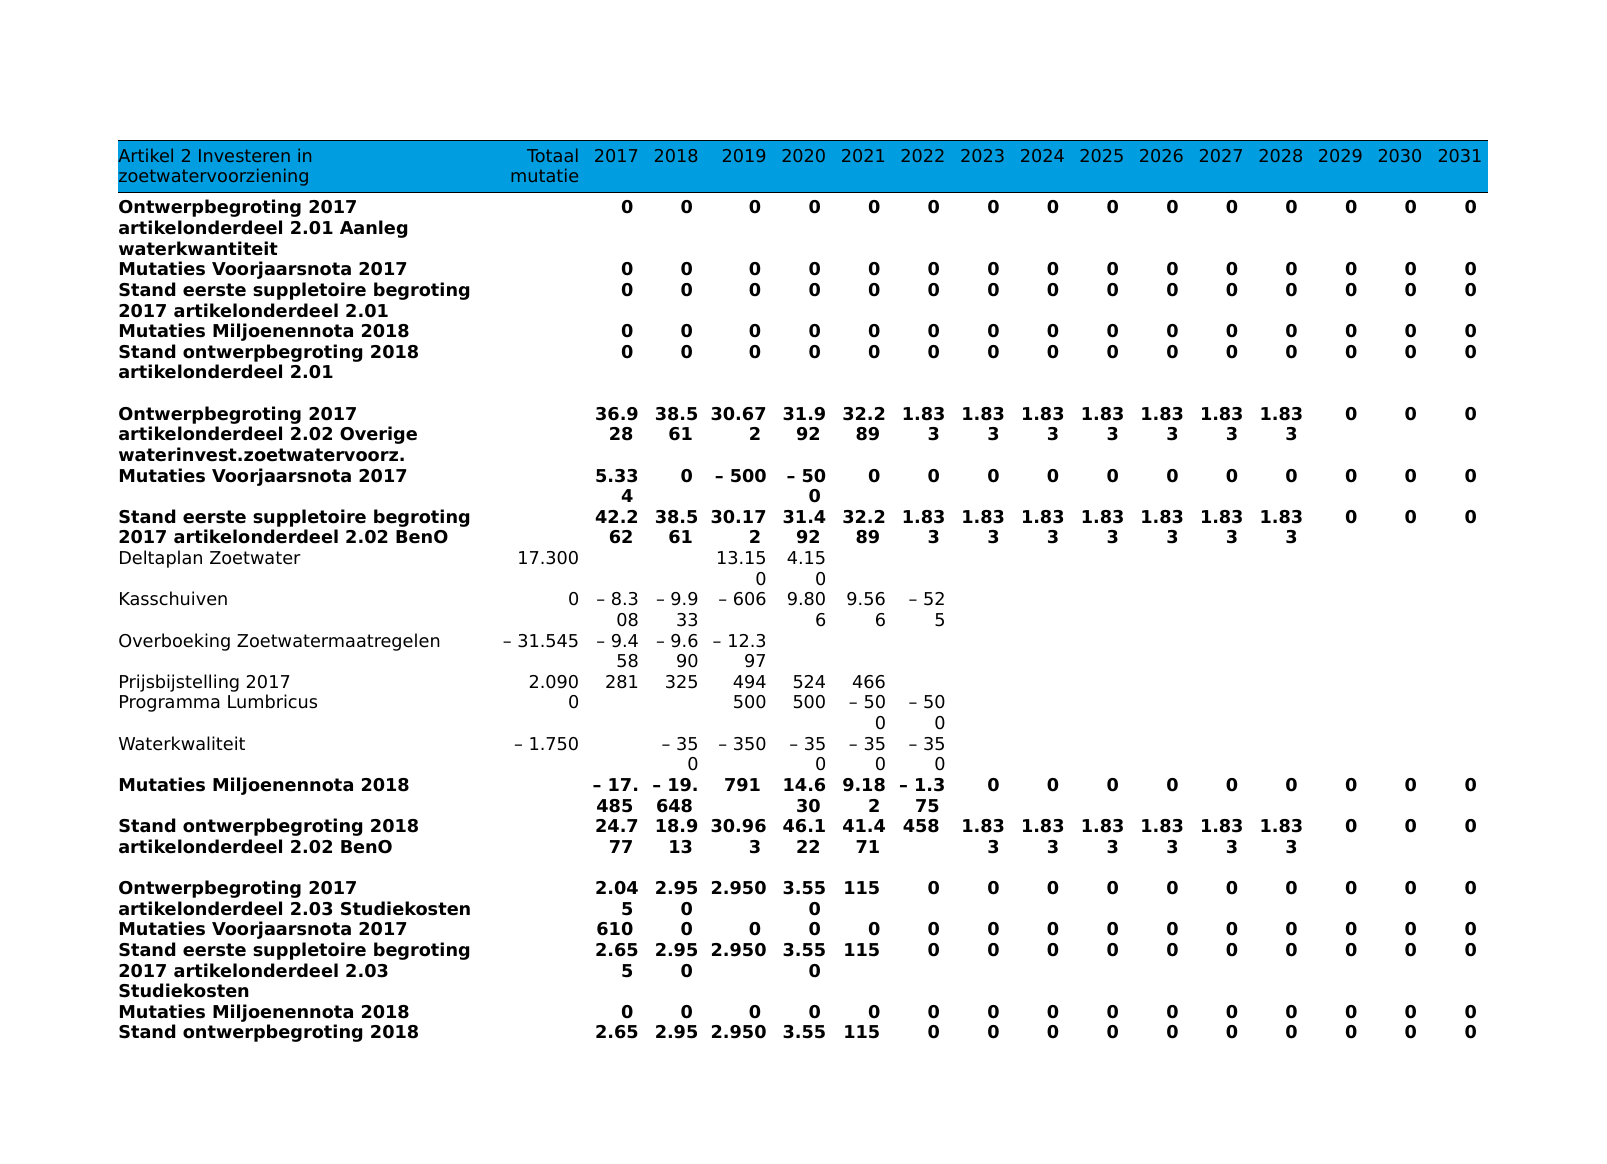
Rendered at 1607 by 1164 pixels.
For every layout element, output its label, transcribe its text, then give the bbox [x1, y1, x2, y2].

table_cell [1249, 672, 1309, 692]
table_cell 0 [1011, 1023, 1070, 1043]
table_cell 458 [892, 816, 951, 857]
table_cell 1.833 [892, 404, 951, 466]
table_cell 3.55 [772, 1023, 832, 1043]
table_cell [832, 548, 892, 589]
table_cell 0 [645, 342, 704, 383]
table_header 2017 [585, 141, 644, 192]
table_cell [1369, 383, 1428, 404]
table_cell 0 [951, 321, 1011, 342]
table_cell 0 [1130, 193, 1190, 259]
table_cell 0 [1428, 466, 1488, 507]
table_cell 0 [1190, 259, 1249, 280]
table_cell 2.950 [704, 1023, 772, 1043]
table_cell 36.928 [585, 404, 644, 466]
table_cell 0 [1309, 1023, 1368, 1043]
table_cell 0 [585, 342, 644, 383]
table_cell 0 [1130, 321, 1190, 342]
table_cell 0 [1369, 193, 1428, 259]
table_cell Stand ontwerpbegroting 2018 artikelonderdeel 2.01 [118, 342, 476, 383]
table_cell 0 [1130, 919, 1190, 940]
table_cell 0 [951, 940, 1011, 1002]
table_cell [1428, 383, 1488, 404]
table_cell [476, 259, 585, 280]
table_cell [1428, 589, 1488, 631]
table_cell 1.833 [1190, 507, 1249, 548]
table_cell 0 [1309, 878, 1368, 919]
table_cell Programma Lumbricus [118, 693, 476, 734]
table_cell [1070, 672, 1130, 692]
table_cell [645, 383, 704, 404]
table_cell [118, 383, 476, 404]
table_cell [1190, 631, 1249, 672]
table_cell 0 [1249, 919, 1309, 940]
table_cell 610 [585, 919, 644, 940]
table_cell 500 [772, 693, 832, 734]
table_cell Mutaties Miljoenennota 2018 [118, 321, 476, 342]
table_cell – 9.933 [645, 589, 704, 631]
table_cell [1070, 548, 1130, 589]
table_cell 0 [704, 1002, 772, 1022]
table_cell 0 [1011, 775, 1070, 816]
table_cell [1011, 672, 1070, 692]
table_cell 524 [772, 672, 832, 692]
table_cell [951, 383, 1011, 404]
table_header 2026 [1130, 141, 1190, 192]
table_cell 3.550 [772, 878, 832, 919]
table_cell [1070, 734, 1130, 775]
table_cell 1.833 [1249, 816, 1309, 857]
table_cell 14.630 [772, 775, 832, 816]
table_cell 0 [1309, 466, 1368, 507]
table_cell 0 [476, 693, 585, 734]
table_cell 1.833 [1249, 404, 1309, 466]
table_cell [1369, 589, 1428, 631]
table_cell 0 [1428, 193, 1488, 259]
table_cell [645, 858, 704, 878]
table_cell 17.300 [476, 548, 585, 589]
table_cell [951, 693, 1011, 734]
table_cell 0 [1369, 1002, 1428, 1022]
table_header 2021 [832, 141, 892, 192]
table_cell 0 [951, 1002, 1011, 1022]
table_cell 0 [704, 321, 772, 342]
table_cell 0 [1190, 775, 1249, 816]
table_cell 0 [1011, 280, 1070, 321]
table_cell 0 [1190, 466, 1249, 507]
table_cell [1190, 589, 1249, 631]
table_cell 1.833 [951, 404, 1011, 466]
table_cell [476, 193, 585, 259]
table_cell 281 [585, 672, 644, 692]
table_cell [1070, 383, 1130, 404]
table_cell [476, 1023, 585, 1043]
table_cell – 19.648 [645, 775, 704, 816]
table_cell 500 [704, 693, 772, 734]
table_cell [1011, 589, 1070, 631]
table_cell 0 [1070, 1023, 1130, 1043]
table_cell 0 [1011, 940, 1070, 1002]
table_cell [772, 383, 832, 404]
table_cell [951, 734, 1011, 775]
table_cell [772, 858, 832, 878]
table_cell 2.655 [585, 940, 644, 1002]
table_cell [645, 548, 704, 589]
table_header 2025 [1070, 141, 1130, 192]
table_cell 791 [704, 775, 772, 816]
table_cell 1.833 [1011, 404, 1070, 466]
table_cell [1428, 672, 1488, 692]
table_cell 0 [951, 342, 1011, 383]
table_cell 0 [1428, 321, 1488, 342]
table_cell – 500 [704, 466, 772, 507]
table_cell 0 [1369, 919, 1428, 940]
table_cell 0 [1130, 1002, 1190, 1022]
table_cell 0 [1070, 1002, 1130, 1022]
table_cell [1011, 631, 1070, 672]
table_cell [1309, 672, 1368, 692]
table_cell 0 [892, 1023, 951, 1043]
table_cell 0 [951, 259, 1011, 280]
table_cell [1130, 548, 1190, 589]
table_cell 0 [1070, 919, 1130, 940]
table_cell [1369, 548, 1428, 589]
table_cell 0 [1070, 342, 1130, 383]
table_cell 0 [1011, 1002, 1070, 1022]
table_cell 1.833 [951, 507, 1011, 548]
table_cell [1190, 693, 1249, 734]
table_cell – 8.308 [585, 589, 644, 631]
table_cell Kasschuiven [118, 589, 476, 631]
table_cell 0 [1130, 259, 1190, 280]
table_cell 0 [1428, 1002, 1488, 1022]
table_cell 0 [1190, 280, 1249, 321]
table_cell [1130, 589, 1190, 631]
table_cell [1130, 383, 1190, 404]
table_cell 0 [1369, 404, 1428, 466]
table_cell 0 [704, 919, 772, 940]
table_cell 0 [1070, 259, 1130, 280]
table_cell [832, 383, 892, 404]
table_cell 2.950 [704, 878, 772, 919]
table_cell [1011, 548, 1070, 589]
table_cell 0 [951, 466, 1011, 507]
table_header 2029 [1309, 141, 1368, 192]
table_cell 1.833 [1190, 816, 1249, 857]
table_cell – 9.458 [585, 631, 644, 672]
table_cell 0 [1369, 816, 1428, 857]
table_cell 1.833 [1130, 507, 1190, 548]
table_cell [772, 631, 832, 672]
table_cell [1249, 693, 1309, 734]
table_cell 115 [832, 940, 892, 1002]
table_cell [476, 878, 585, 919]
table_header 2023 [951, 141, 1011, 192]
table_cell 0 [1249, 878, 1309, 919]
table_cell [1070, 631, 1130, 672]
table_cell – 9.690 [645, 631, 704, 672]
table_cell 1.833 [1070, 507, 1130, 548]
table_cell 4.150 [772, 548, 832, 589]
table_cell 0 [772, 193, 832, 259]
table_cell 2.090 [476, 672, 585, 692]
table_cell Stand ontwerpbegroting 2018 artikelonderdeel 2.02 BenO [118, 816, 476, 857]
table_cell 0 [1428, 878, 1488, 919]
table_cell [1130, 672, 1190, 692]
table_cell 0 [1190, 193, 1249, 259]
table_header 2018 [645, 141, 704, 192]
table_cell 0 [1249, 1023, 1309, 1043]
table_cell 30.172 [704, 507, 772, 548]
table_cell 0 [645, 321, 704, 342]
table_cell 0 [1428, 259, 1488, 280]
table_cell [1309, 383, 1368, 404]
table_cell 13.150 [704, 548, 772, 589]
table_cell 0 [585, 259, 644, 280]
table_cell – 1.375 [892, 775, 951, 816]
table_cell [1249, 383, 1309, 404]
table_cell 0 [1428, 404, 1488, 466]
table_cell [585, 858, 644, 878]
table_cell 0 [1249, 775, 1309, 816]
table_header 2019 [704, 141, 772, 192]
table_cell 0 [1369, 321, 1428, 342]
table_cell 0 [645, 1002, 704, 1022]
table_cell 494 [704, 672, 772, 692]
table_cell 0 [832, 280, 892, 321]
table_cell 24.777 [585, 816, 644, 857]
table_cell 0 [1011, 342, 1070, 383]
table_cell 46.122 [772, 816, 832, 857]
table_cell 0 [1190, 919, 1249, 940]
table_cell [476, 383, 585, 404]
table_cell – 500 [772, 466, 832, 507]
table_cell 0 [1190, 321, 1249, 342]
table_cell 0 [832, 342, 892, 383]
table_cell 1.833 [1130, 816, 1190, 857]
table_cell 5.334 [585, 466, 644, 507]
table_cell 1.833 [892, 507, 951, 548]
table_cell [476, 507, 585, 548]
table_cell Deltaplan Zoetwater [118, 548, 476, 589]
table_cell 30.963 [704, 816, 772, 857]
table_cell – 17.485 [585, 775, 644, 816]
table_cell 0 [1249, 321, 1309, 342]
table_cell 0 [1369, 466, 1428, 507]
table_cell 115 [832, 1023, 892, 1043]
table_cell [1369, 693, 1428, 734]
table_cell [1369, 858, 1428, 878]
table_cell 0 [1011, 466, 1070, 507]
table_cell Mutaties Voorjaarsnota 2017 [118, 466, 476, 507]
table_cell 0 [1369, 280, 1428, 321]
table_cell – 350 [645, 734, 704, 775]
table_cell 0 [1190, 342, 1249, 383]
table_cell 0 [1369, 507, 1428, 548]
table_cell 0 [1309, 1002, 1368, 1022]
table_cell 0 [1249, 342, 1309, 383]
table_cell – 350 [772, 734, 832, 775]
table_cell 1.833 [1130, 404, 1190, 466]
table_cell 0 [585, 280, 644, 321]
table_cell 0 [1249, 259, 1309, 280]
table_cell 0 [1309, 775, 1368, 816]
table_cell [476, 321, 585, 342]
table_cell – 12.397 [704, 631, 772, 672]
table_cell 0 [1190, 878, 1249, 919]
table_cell 0 [1249, 193, 1309, 259]
table_header Totaal mutatie [476, 141, 585, 192]
table_cell 0 [704, 342, 772, 383]
table_cell [832, 631, 892, 672]
table_cell 0 [951, 280, 1011, 321]
table_cell 2.95 [645, 1023, 704, 1043]
table_cell – 1.750 [476, 734, 585, 775]
table_cell 1.833 [1070, 404, 1130, 466]
table_header 2031 [1428, 141, 1488, 192]
table_cell 1.833 [1249, 507, 1309, 548]
table_cell – 350 [832, 734, 892, 775]
table_cell [1428, 858, 1488, 878]
table_cell 0 [1309, 507, 1368, 548]
table_cell [1428, 693, 1488, 734]
table_cell 0 [1309, 280, 1368, 321]
table_cell [1249, 589, 1309, 631]
table_header 2022 [892, 141, 951, 192]
table_cell 0 [892, 878, 951, 919]
table_cell 30.672 [704, 404, 772, 466]
table_cell Stand eerste suppletoire begroting 2017 artikelonderdeel 2.01 [118, 280, 476, 321]
table_cell [1130, 734, 1190, 775]
table_cell 0 [892, 321, 951, 342]
table_cell 0 [1249, 1002, 1309, 1022]
table_cell 9.806 [772, 589, 832, 631]
table_cell Stand eerste suppletoire begroting 2017 artikelonderdeel 2.03 Studiekosten [118, 940, 476, 1002]
table_cell [1130, 693, 1190, 734]
table_cell 0 [1369, 775, 1428, 816]
table_cell 0 [772, 919, 832, 940]
table_cell 0 [1190, 1023, 1249, 1043]
table_cell 0 [951, 1023, 1011, 1043]
table_cell [892, 858, 951, 878]
table_cell 0 [1428, 1023, 1488, 1043]
table_cell 0 [772, 259, 832, 280]
table_cell [1249, 631, 1309, 672]
table_cell 0 [585, 193, 644, 259]
table_cell [1070, 693, 1130, 734]
table_cell 0 [1428, 280, 1488, 321]
table_cell 0 [892, 466, 951, 507]
table_cell 0 [1428, 940, 1488, 1002]
table_cell 0 [1249, 466, 1309, 507]
table_cell 0 [832, 1002, 892, 1022]
table_cell 2.950 [704, 940, 772, 1002]
table_cell Stand eerste suppletoire begroting 2017 artikelonderdeel 2.02 BenO [118, 507, 476, 548]
table_cell [1369, 672, 1428, 692]
table_cell [1249, 734, 1309, 775]
table_cell 0 [1011, 259, 1070, 280]
table_cell 0 [1070, 321, 1130, 342]
table_cell – 31.545 [476, 631, 585, 672]
table_cell 0 [892, 259, 951, 280]
table_cell [951, 589, 1011, 631]
table_cell 0 [1070, 775, 1130, 816]
table_cell [1190, 548, 1249, 589]
table_cell 0 [1309, 321, 1368, 342]
table_cell 2.950 [645, 940, 704, 1002]
table_cell 466 [832, 672, 892, 692]
table_cell 0 [1130, 280, 1190, 321]
table_cell 0 [892, 1002, 951, 1022]
table_cell 0 [585, 1002, 644, 1022]
table_header Artikel 2 Investeren in zoetwatervoorziening [118, 141, 476, 192]
table_cell [1011, 734, 1070, 775]
table_header 2028 [1249, 141, 1309, 192]
table_cell 0 [1011, 878, 1070, 919]
table_cell 0 [1428, 816, 1488, 857]
table_cell [892, 631, 951, 672]
table_cell 0 [1309, 919, 1368, 940]
table_cell 0 [951, 878, 1011, 919]
table_cell 0 [645, 466, 704, 507]
table_cell 115 [832, 878, 892, 919]
table_cell [118, 858, 476, 878]
table_cell [1309, 858, 1368, 878]
table_cell [1249, 858, 1309, 878]
table_cell 0 [1369, 878, 1428, 919]
table_cell – 525 [892, 589, 951, 631]
table_cell [1428, 734, 1488, 775]
table_cell [1190, 734, 1249, 775]
table_cell – 606 [704, 589, 772, 631]
table_cell [1130, 631, 1190, 672]
table_cell [585, 548, 644, 589]
table_cell Mutaties Miljoenennota 2018 [118, 1002, 476, 1022]
table_cell 0 [1428, 919, 1488, 940]
table_cell 0 [951, 919, 1011, 940]
table_cell – 500 [832, 693, 892, 734]
table_cell – 350 [892, 734, 951, 775]
table_cell 0 [1190, 940, 1249, 1002]
table_cell [585, 383, 644, 404]
table_cell 0 [892, 919, 951, 940]
table_cell [892, 383, 951, 404]
table_cell 0 [1369, 342, 1428, 383]
table_cell Overboeking Zoetwatermaatregelen [118, 631, 476, 672]
table_cell 0 [1309, 404, 1368, 466]
table_cell 0 [1070, 466, 1130, 507]
table_cell 0 [1130, 466, 1190, 507]
table_cell 0 [951, 775, 1011, 816]
table_cell [704, 383, 772, 404]
table_cell 0 [1190, 1002, 1249, 1022]
table_cell [832, 858, 892, 878]
table_cell 0 [1369, 940, 1428, 1002]
table_header 2030 [1369, 141, 1428, 192]
table_cell [1369, 631, 1428, 672]
table_cell 0 [1011, 919, 1070, 940]
table_cell Prijsbijstelling 2017 [118, 672, 476, 692]
table_cell [1011, 383, 1070, 404]
table_cell 0 [1249, 940, 1309, 1002]
table_cell [476, 816, 585, 857]
table_cell [585, 693, 644, 734]
table_cell 38.561 [645, 507, 704, 548]
table_cell [1190, 858, 1249, 878]
table_cell [476, 940, 585, 1002]
table_cell [645, 693, 704, 734]
table_cell Ontwerpbegroting 2017 artikelonderdeel 2.01 Aanleg waterkwantiteit [118, 193, 476, 259]
table_cell 0 [645, 919, 704, 940]
table_cell 0 [1011, 321, 1070, 342]
table_cell 325 [645, 672, 704, 692]
table_cell 1.833 [1190, 404, 1249, 466]
table_header 2027 [1190, 141, 1249, 192]
table_cell 1.833 [1070, 816, 1130, 857]
table_cell [1070, 589, 1130, 631]
table_cell 0 [1309, 816, 1368, 857]
table_cell 0 [892, 342, 951, 383]
table_cell 0 [1309, 193, 1368, 259]
table_header 2020 [772, 141, 832, 192]
table_cell 32.289 [832, 507, 892, 548]
table_cell 0 [1130, 1023, 1190, 1043]
table_cell 0 [1070, 280, 1130, 321]
table_cell Stand ontwerpbegroting 2018 [118, 1023, 476, 1043]
table_cell [1369, 734, 1428, 775]
table_cell 1.833 [1011, 507, 1070, 548]
table_cell 0 [832, 259, 892, 280]
table_cell Ontwerpbegroting 2017 artikelonderdeel 2.03 Studiekosten [118, 878, 476, 919]
table_cell – 350 [704, 734, 772, 775]
table_cell 18.913 [645, 816, 704, 857]
table_cell 0 [951, 193, 1011, 259]
table_cell Mutaties Voorjaarsnota 2017 [118, 259, 476, 280]
table_cell [1309, 734, 1368, 775]
table_cell [476, 775, 585, 816]
table_cell 0 [832, 321, 892, 342]
table_cell [1190, 672, 1249, 692]
table_cell 0 [645, 280, 704, 321]
table_cell [476, 466, 585, 507]
table_cell 42.262 [585, 507, 644, 548]
table_cell [1070, 858, 1130, 878]
table_cell 0 [1130, 940, 1190, 1002]
table_cell 0 [1070, 940, 1130, 1002]
table_cell 0 [832, 466, 892, 507]
table_cell [1011, 858, 1070, 878]
table_cell 31.992 [772, 404, 832, 466]
table_cell [1309, 548, 1368, 589]
table_cell 0 [1249, 280, 1309, 321]
table_cell 0 [772, 1002, 832, 1022]
table_cell 0 [476, 589, 585, 631]
table_cell [476, 1002, 585, 1022]
table_cell 0 [1309, 259, 1368, 280]
table_cell 0 [585, 321, 644, 342]
table_cell [892, 548, 951, 589]
table_cell [1190, 383, 1249, 404]
table_cell 0 [1369, 259, 1428, 280]
table_cell 0 [892, 940, 951, 1002]
table_cell [1130, 858, 1190, 878]
table_cell 0 [1428, 342, 1488, 383]
table_cell 0 [772, 342, 832, 383]
table_cell 0 [772, 280, 832, 321]
table_cell 0 [645, 193, 704, 259]
table_cell 0 [892, 280, 951, 321]
table_cell 2.65 [585, 1023, 644, 1043]
table_cell 0 [1011, 193, 1070, 259]
table_cell [951, 631, 1011, 672]
table_cell [476, 858, 585, 878]
table_cell [1428, 548, 1488, 589]
table_cell 0 [892, 193, 951, 259]
table_cell 0 [1070, 878, 1130, 919]
table_cell Waterkwaliteit [118, 734, 476, 775]
table_cell 0 [772, 321, 832, 342]
table_cell [892, 672, 951, 692]
table_cell – 500 [892, 693, 951, 734]
table_cell 0 [832, 193, 892, 259]
table_cell [951, 548, 1011, 589]
table_cell 1.833 [1011, 816, 1070, 857]
table_cell [476, 342, 585, 383]
table_cell 2.045 [585, 878, 644, 919]
table_cell Mutaties Voorjaarsnota 2017 [118, 919, 476, 940]
table_cell 31.492 [772, 507, 832, 548]
table_cell 0 [1428, 507, 1488, 548]
table_cell 0 [1130, 775, 1190, 816]
table_cell 0 [1130, 878, 1190, 919]
table_cell 32.289 [832, 404, 892, 466]
table_cell [476, 404, 585, 466]
table_cell 1.833 [951, 816, 1011, 857]
table_cell 0 [704, 193, 772, 259]
table_cell [476, 280, 585, 321]
table_cell [1309, 693, 1368, 734]
table_cell [585, 734, 644, 775]
table_cell 38.561 [645, 404, 704, 466]
table_cell 3.550 [772, 940, 832, 1002]
table_cell [1428, 631, 1488, 672]
table_cell 0 [1309, 940, 1368, 1002]
table_cell [704, 858, 772, 878]
table_cell 9.566 [832, 589, 892, 631]
table_cell Ontwerpbegroting 2017 artikelonderdeel 2.02 Overige waterinvest.zoetwatervoorz. [118, 404, 476, 466]
table_cell 0 [704, 280, 772, 321]
table_cell [1011, 693, 1070, 734]
table_cell 0 [1130, 342, 1190, 383]
table_cell 0 [1428, 775, 1488, 816]
table_header 2024 [1011, 141, 1070, 192]
table_cell 41.471 [832, 816, 892, 857]
table_cell 9.182 [832, 775, 892, 816]
table_cell [1249, 548, 1309, 589]
table_cell 0 [832, 919, 892, 940]
table_cell 2.950 [645, 878, 704, 919]
table_cell [1309, 589, 1368, 631]
table_cell [951, 672, 1011, 692]
table_cell [1309, 631, 1368, 672]
table_cell 0 [1369, 1023, 1428, 1043]
table_cell 0 [1309, 342, 1368, 383]
table_cell [476, 919, 585, 940]
table_cell 0 [704, 259, 772, 280]
table_cell 0 [645, 259, 704, 280]
table_cell Mutaties Miljoenennota 2018 [118, 775, 476, 816]
table_cell [951, 858, 1011, 878]
table_cell 0 [1070, 193, 1130, 259]
